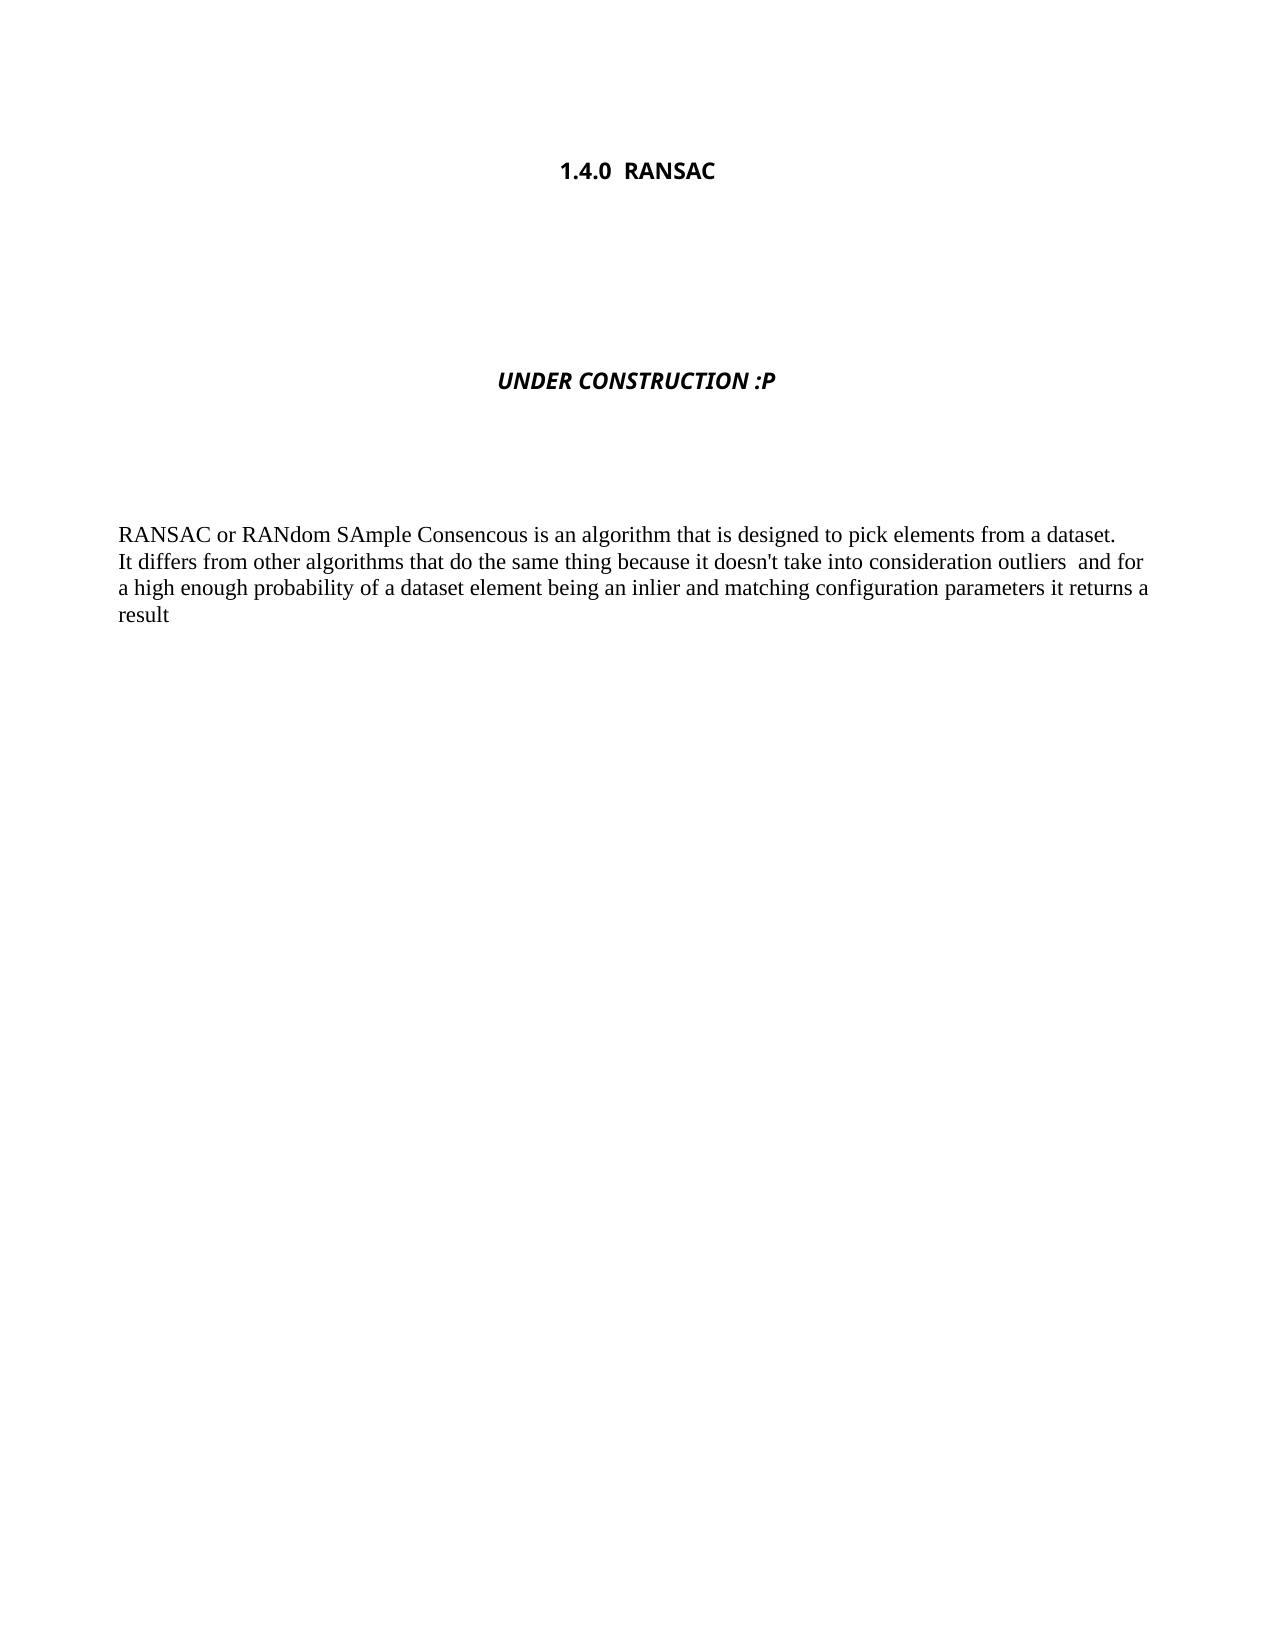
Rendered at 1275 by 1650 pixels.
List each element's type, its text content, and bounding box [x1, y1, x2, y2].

text RANSAC or RANdom SAmple Consencous is an algorithm that is designed to pick elements from a dataset. It differs from other algorithms that do the same thing because it doesn't take into consideration outliers and for a high enough probability of a dataset element being an inlier and matching configuration parameters it returns a result [118, 522, 1157, 627]
text UNDER CONSTRUCTION :P [118, 365, 1157, 397]
text 1.4.0 RANSAC [118, 155, 1157, 186]
